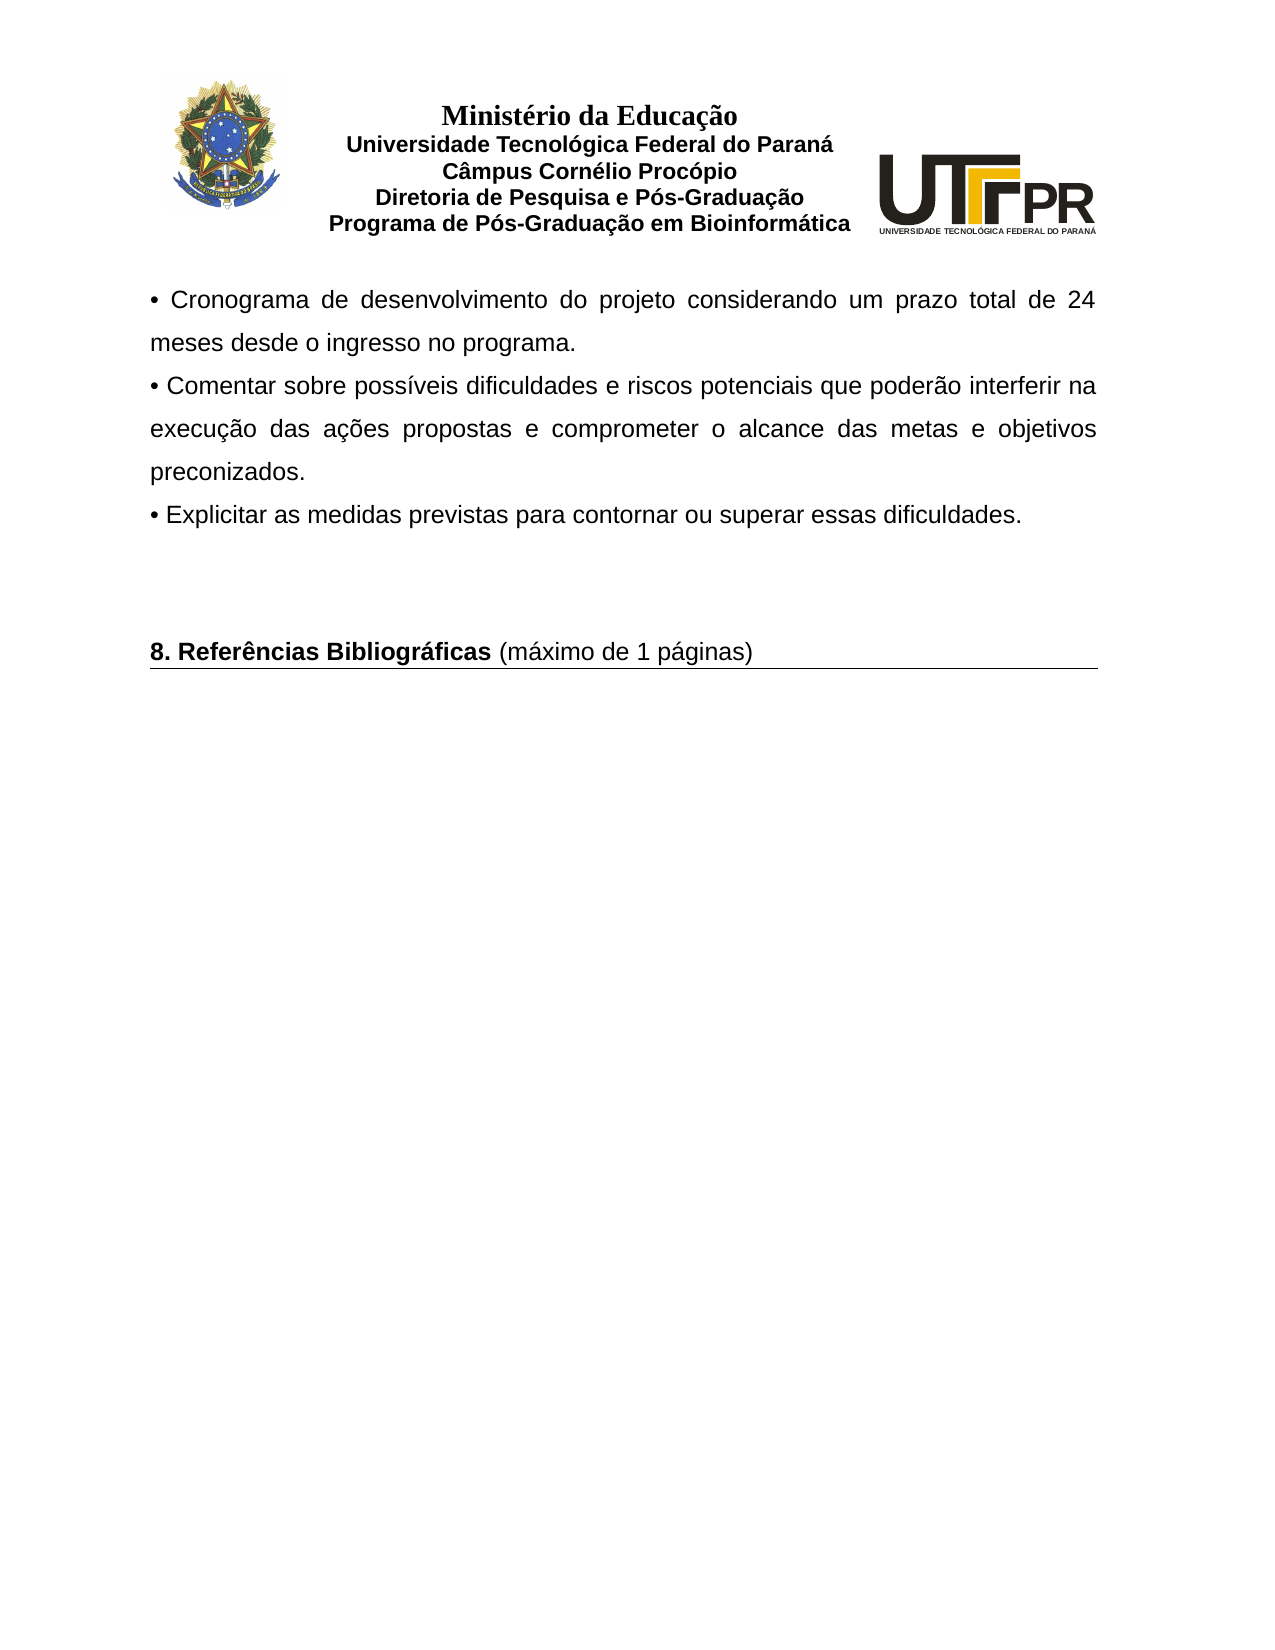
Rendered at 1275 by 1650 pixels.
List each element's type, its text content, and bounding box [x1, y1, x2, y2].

text • Cronograma de desenvolvimento do projeto considerando um prazo total de 24 meses desde o ingresso no programa. [150, 285, 1098, 357]
picture [171, 73, 286, 217]
subtitle 8. Referências Bibliográficas (máximo de 1 páginas) [150, 637, 1098, 668]
text • Comentar sobre possíveis dificuldades e riscos potenciais que poderão interferir na execução das ações propostas e comprometer o alcance das metas e objetivos preconizados. • Explicitar as medidas previstas para contornar ou superar essas dificuldades. [150, 371, 1098, 529]
